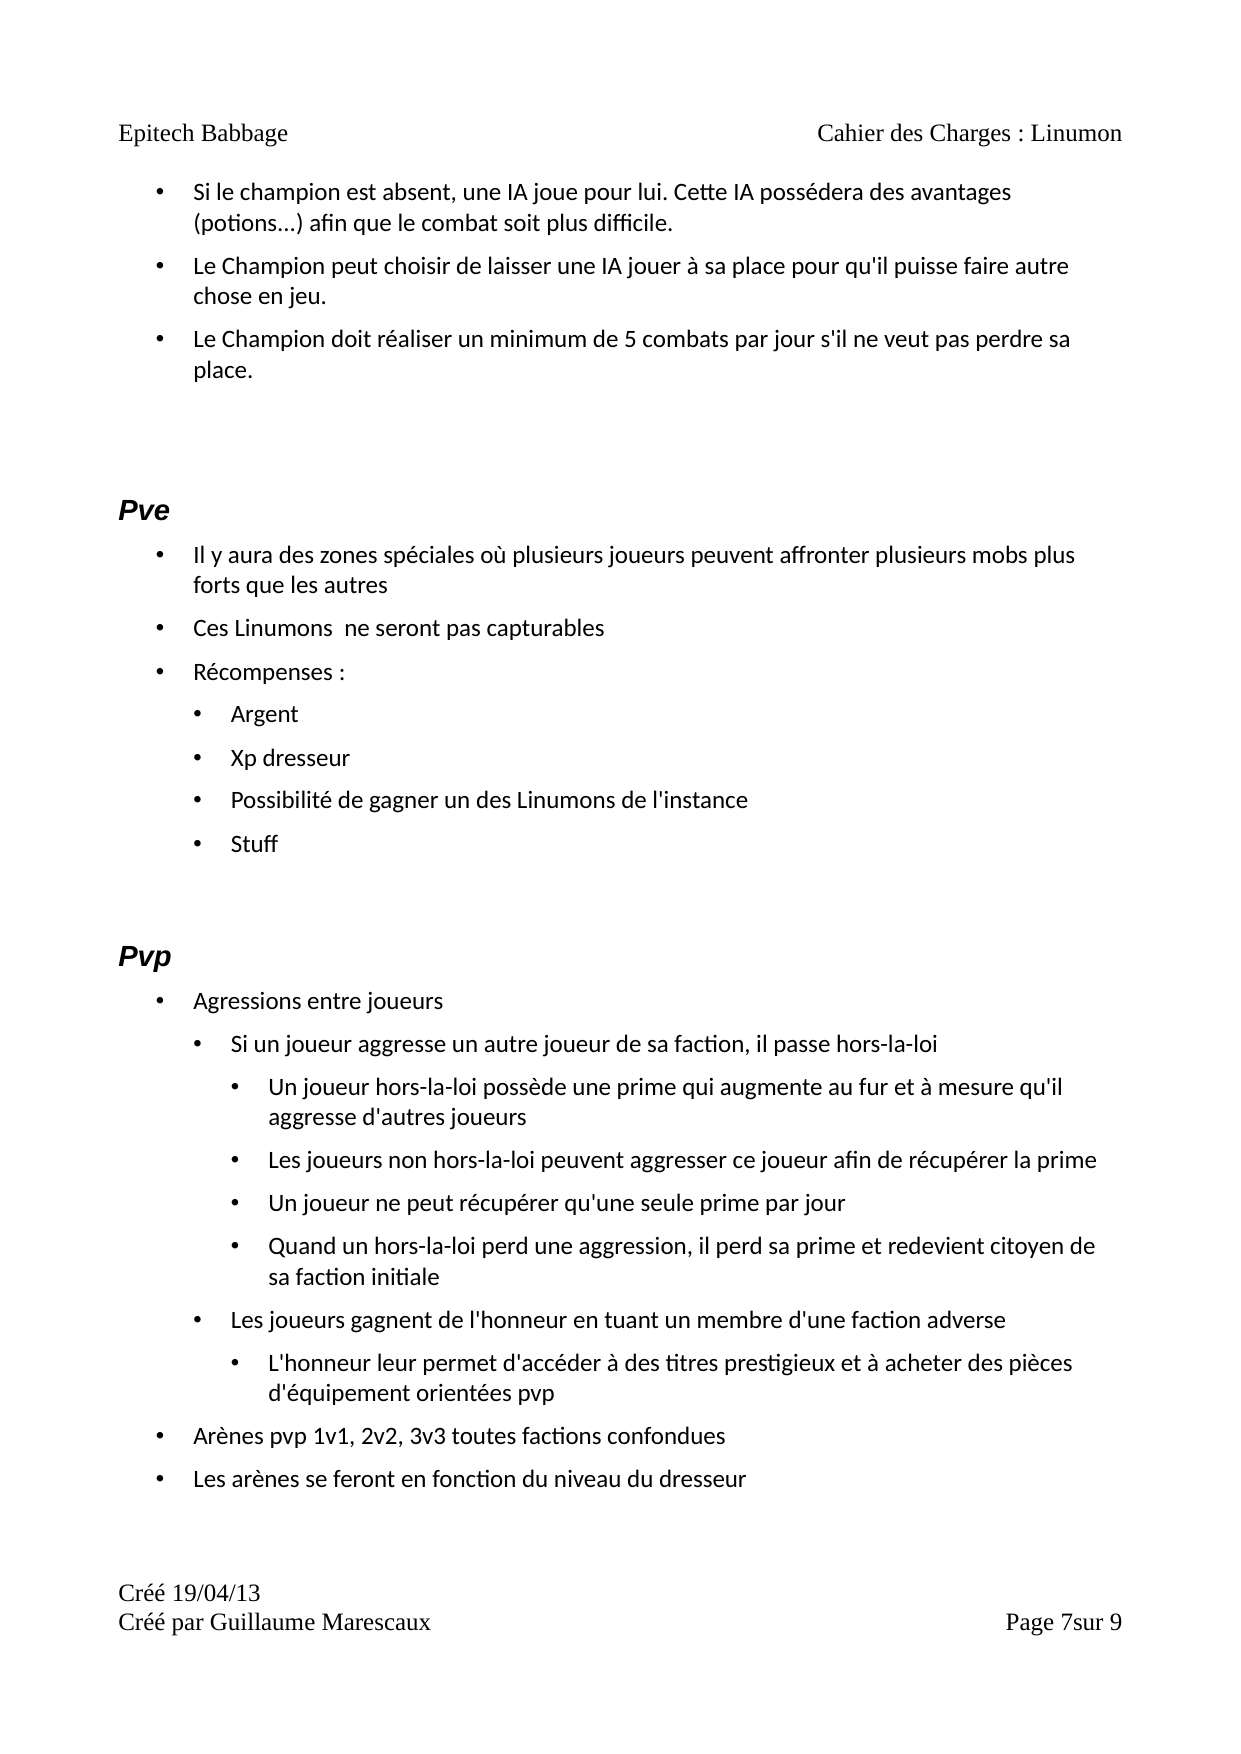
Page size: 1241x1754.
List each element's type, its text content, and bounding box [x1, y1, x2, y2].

list Récompenses : [156, 656, 1122, 686]
list Argent [193, 699, 1122, 729]
list Agressions entre joueurs [156, 985, 1122, 1015]
subtitle Pve [118, 493, 1122, 527]
list Ces Linumons ne seront pas capturables [156, 613, 1122, 643]
list Le Champion peut choisir de laisser une IA jouer à sa place pour qu'il puisse faire autre chose en jeu. [156, 250, 1122, 311]
list Quand un hors-la-loi perd une aggression, il perd sa prime et redevient citoyen de sa faction initiale [231, 1230, 1122, 1291]
list Un joueur ne peut récupérer qu'une seule prime par jour [231, 1187, 1122, 1218]
list Il y aura des zones spéciales où plusieurs joueurs peuvent affronter plusieurs mobs plus forts que les autres [156, 539, 1122, 600]
list Si le champion est absent, une IA joue pour lui. Cette IA possédera des avantages (potions...) afin que le combat soit plus difficile. [156, 176, 1122, 237]
list Les arènes se feront en fonction du niveau du dresseur [156, 1463, 1122, 1494]
list Si un joueur aggresse un autre joueur de sa faction, il passe hors-la-loi [193, 1028, 1122, 1058]
subtitle Pvp [118, 939, 1122, 972]
list Les joueurs gagnent de l'honneur en tuant un membre d'une faction adverse [193, 1304, 1122, 1334]
list Xp dresseur [193, 742, 1122, 772]
list Les joueurs non hors-la-loi peuvent aggresser ce joueur afin de récupérer la prime [231, 1144, 1122, 1175]
list Le Champion doit réaliser un minimum de 5 combats par jour s'il ne veut pas perdre sa place. [156, 323, 1122, 384]
list Stuff [193, 828, 1122, 858]
list Possibilité de gagner un des Linumons de l'instance [193, 785, 1122, 815]
list Un joueur hors-la-loi possède une prime qui augmente au fur et à mesure qu'il aggresse d'autres joueurs [231, 1071, 1122, 1132]
list Arènes pvp 1v1, 2v2, 3v3 toutes factions confondues [156, 1421, 1122, 1451]
list L'honneur leur permet d'accéder à des titres prestigieux et à acheter des pièces d'équipement orientées pvp [231, 1347, 1122, 1408]
